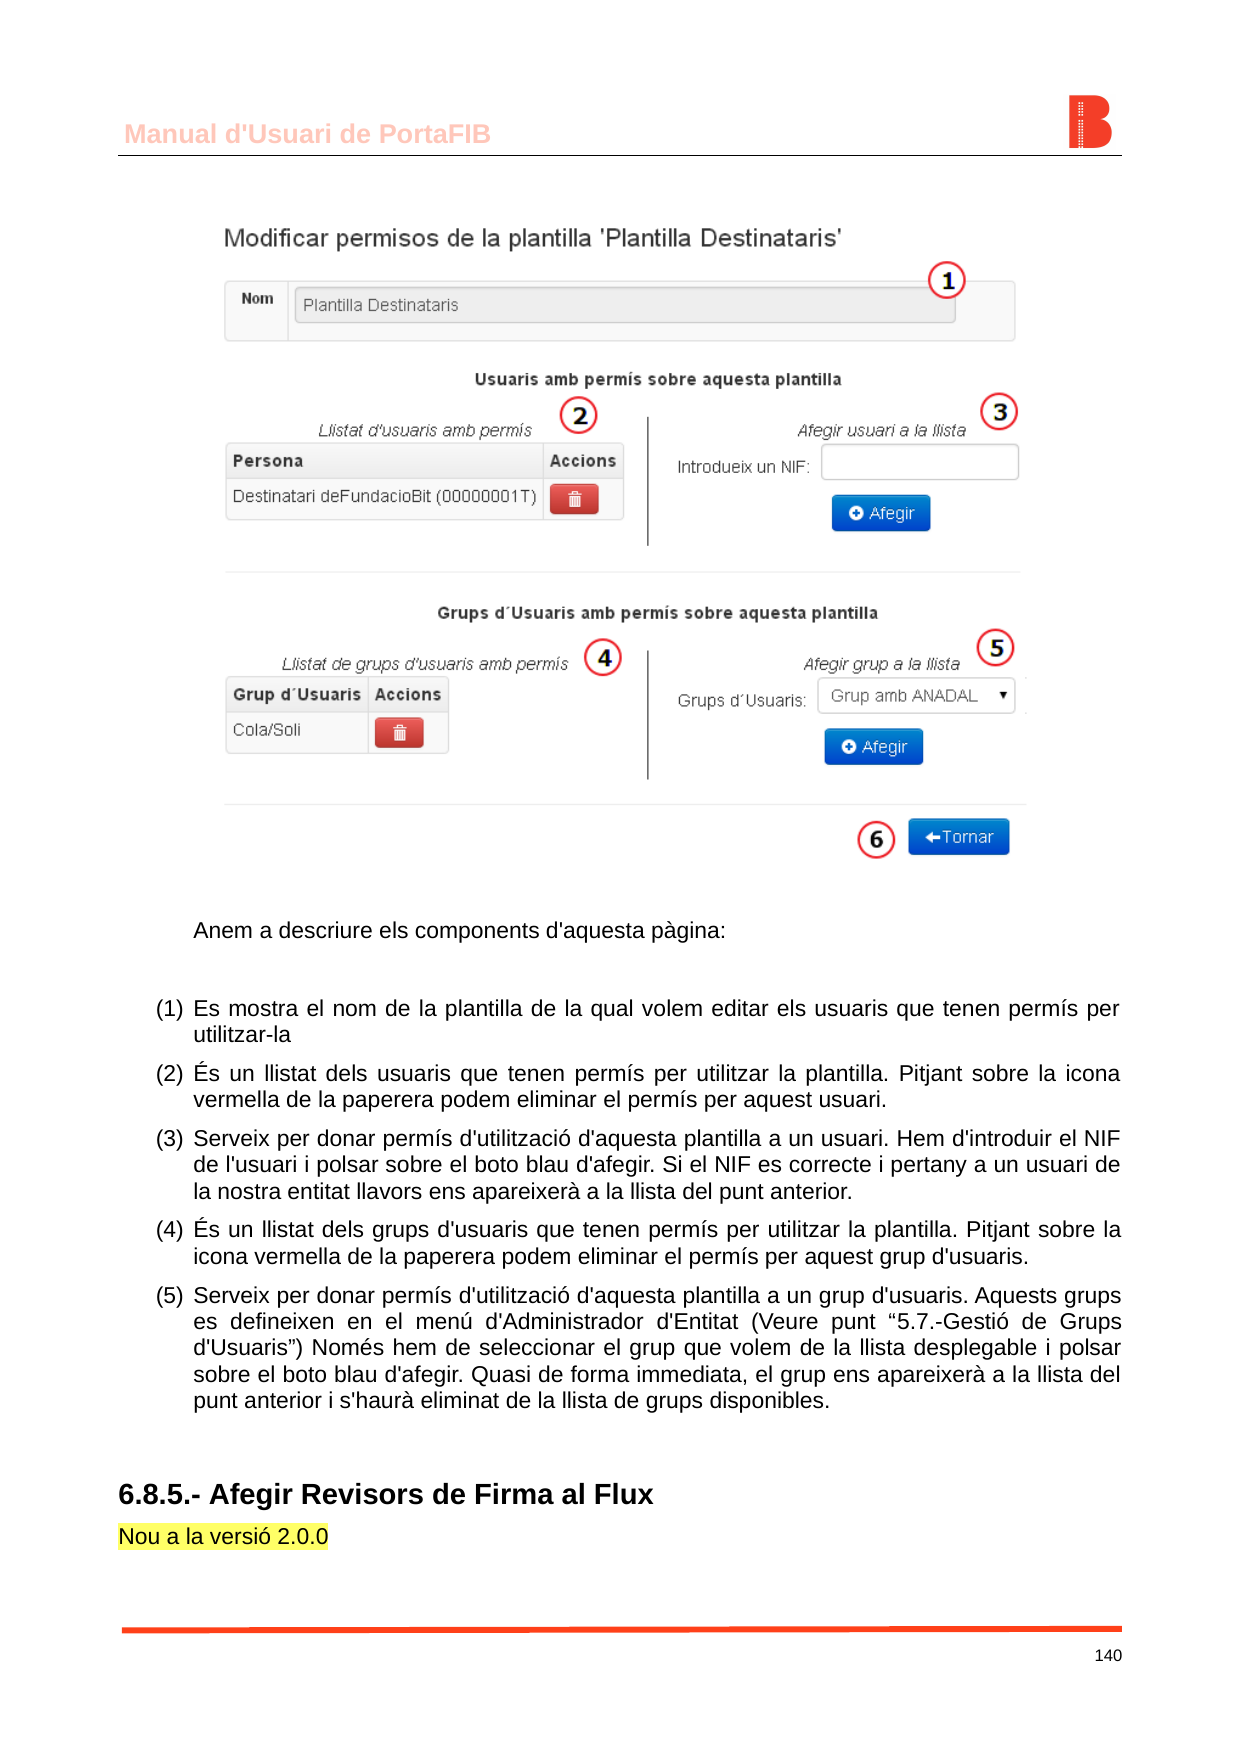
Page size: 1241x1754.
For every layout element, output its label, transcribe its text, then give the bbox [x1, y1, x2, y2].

text Nou a la versió 2.0.0 [118, 1523, 1122, 1550]
list Serveix per donar permís d'utilització d'aquesta plantilla a un usuari. Hem d'introduir el NIF de l'usuari i polsar sobre el boto blau d'afegir. Si el NIF es correcte i pertany a un usuari de la nostra entitat llavors ens apareixerà a la llista del punt anterior. [156, 1125, 1122, 1204]
list Serveix per donar permís d'utilització d'aquesta plantilla a un grup d'usuaris. Aquests grups es defineixen en el menú d'Administrador d'Entitat (Veure punt “5.7.-Gestió de Grups d'Usuaris”) Només hem de seleccionar el grup que volem de la llista desplegable i polsar sobre el boto blau d'afegir. Quasi de forma immediata, el grup ens apareixerà a la llista del punt anterior i s'haurà eliminat de la llista de grups disponibles. [156, 1282, 1122, 1413]
picture [1063, 94, 1117, 150]
text Anem a descriure els components d'aquesta pàgina: [118, 917, 1122, 943]
list És un llistat dels grups d'usuaris que tenen permís per utilitzar la plantilla. Pitjant sobre la icona vermella de la paperera podem eliminar el permís per aquest grup d'usuaris. [156, 1216, 1122, 1269]
subtitle Afegir Revisors de Firma al Flux [118, 1477, 1122, 1511]
list Es mostra el nom de la plantilla de la qual volem editar els usuaris que tenen permís per utilitzar-la [156, 994, 1122, 1047]
picture [211, 215, 1029, 866]
list És un llistat dels usuaris que tenen permís per utilitzar la plantilla. Pitjant sobre la icona vermella de la paperera podem eliminar el permís per aquest usuari. [156, 1060, 1122, 1112]
